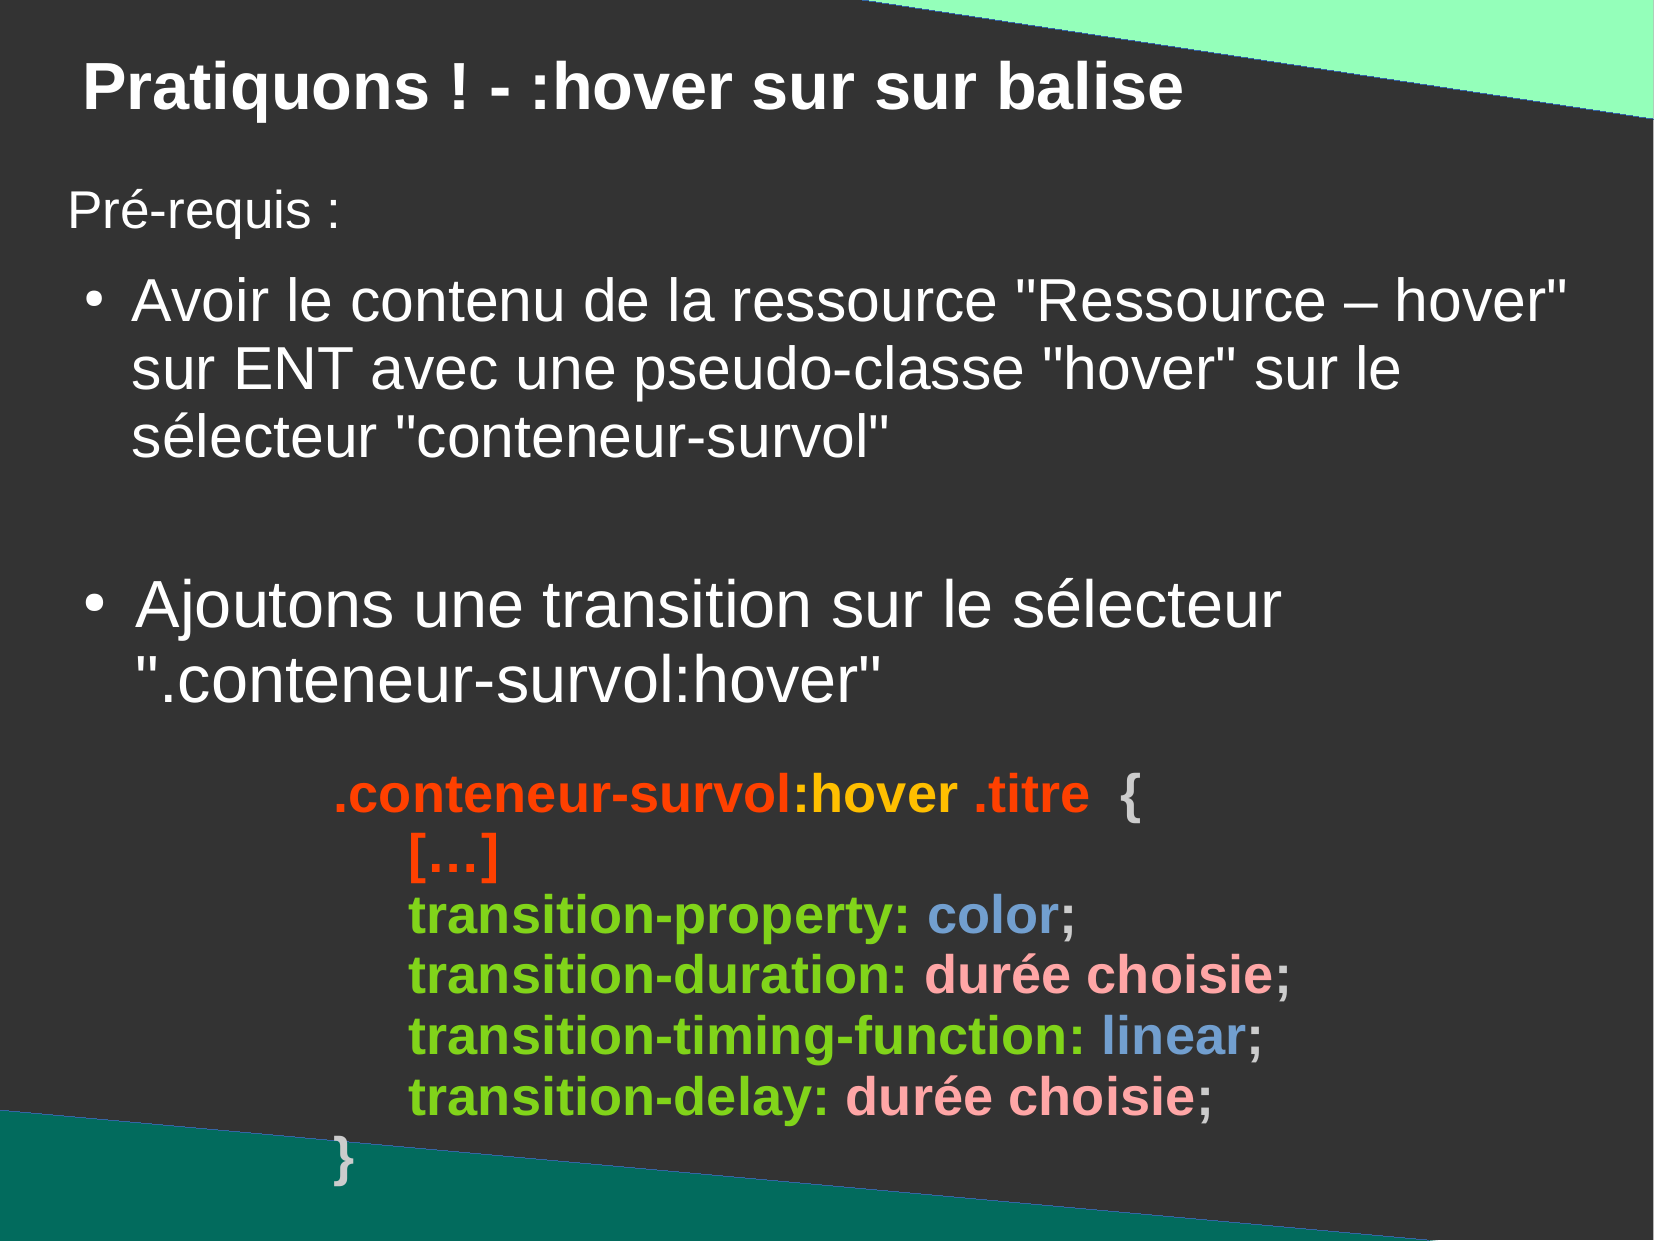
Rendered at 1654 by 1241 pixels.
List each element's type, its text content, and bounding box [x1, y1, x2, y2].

title Pratiquons ! - :hover sur sur balise [82, 49, 1630, 199]
list Ajoutons une transition sur le sélecteur ".conteneur-survol:hover" [64, 566, 1589, 734]
list Pré-requis : Avoir le contenu de la ressource "Ressource – hover" sur ENT avec une pseudo-classe "hover" sur le sélecteur "conteneur-survol" [67, 180, 1607, 473]
text_box .conteneur-survol:hover .titre { […] transition-property: color; transition-duration: durée choisie; transition-timing-function: linear; transition-delay: durée choisie; } [318, 755, 1335, 1195]
text_box [862, 0, 1654, 120]
